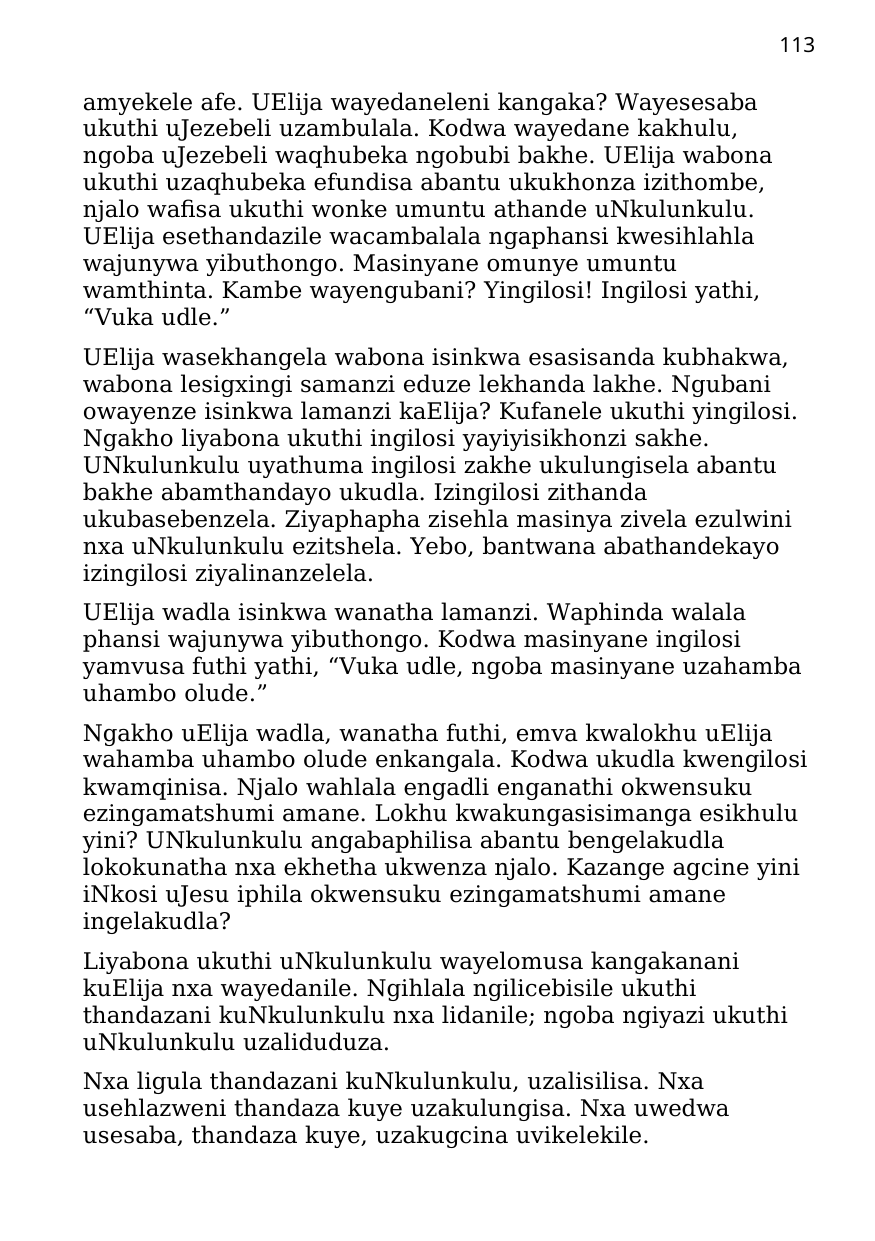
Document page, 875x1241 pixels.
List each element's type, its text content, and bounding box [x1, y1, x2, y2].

text Ngakho uElija wadla, wanatha futhi, emva kwalokhu uElija wahamba uhambo olude enkangala. Kodwa ukudla kwengilosi kwamqinisa. Njalo wahlala engadli enganathi okwensuku ezingamatshumi amane. Lokhu kwakungasisimanga esikhulu yini? UNkulunkulu angabaphilisa abantu bengelakudla lokokunatha nxa ekhetha ukwenza njalo. Kazange agcine yini iNkosi uJesu iphila okwensuku ezingamatshumi amane ingelakudla? [83, 719, 815, 935]
text Liyabona ukuthi uNkulunkulu wayelomusa kangakanani kuElija nxa wayedanile. Ngihlala ngilicebisile ukuthi thandazani kuNkulunkulu nxa lidanile; ngoba ngiyazi ukuthi uNkulunkulu uzaliduduza. [83, 948, 815, 1056]
text UElija wadla isinkwa wanatha lamanzi. Waphinda walala phansi wajunywa yibuthongo. Kodwa masinyane ingilosi yamvusa futhi yathi, “Vuka udle, ngoba masinyane uzahamba uhambo olude.” [83, 599, 815, 707]
text amyekele afe. UElija wayedaneleni kangaka? Wayesesaba ukuthi uJezebeli uzambulala. Kodwa wayedane kakhulu, ngoba uJezebeli waqhubeka ngobubi bakhe. UElija wabona ukuthi uzaqhubeka efundisa abantu ukukhonza izithombe, njalo wafisa ukuthi wonke umuntu athande uNkulunkulu. UElija esethandazile wacambalala ngaphansi kwesihlahla wajunywa yibuthongo. Masinyane omunye umuntu wamthinta. Kambe wayengubani? Yingilosi! Ingilosi yathi, “Vuka udle.” [83, 88, 815, 331]
text Nxa ligula thandazani kuNkulunkulu, uzalisilisa. Nxa usehlazweni thandaza kuye uzakulungisa. Nxa uwedwa usesaba, thandaza kuye, uzakugcina uvikelekile. [83, 1068, 815, 1149]
text UElija wasekhangela wabona isinkwa esasisanda kubhakwa, wabona lesigxingi samanzi eduze lekhanda lakhe. Ngubani owayenze isinkwa lamanzi kaElija? Kufanele ukuthi yingilosi. Ngakho liyabona ukuthi ingilosi yayiyisikhonzi sakhe. UNkulunkulu uyathuma ingilosi zakhe ukulungisela abantu bakhe abamthandayo ukudla. Izingilosi zithanda ukubasebenzela. Ziyaphapha zisehla masinya zivela ezulwini nxa uNkulunkulu ezitshela. Yebo, bantwana abathandekayo izingilosi ziyalinanzelela. [83, 344, 815, 587]
